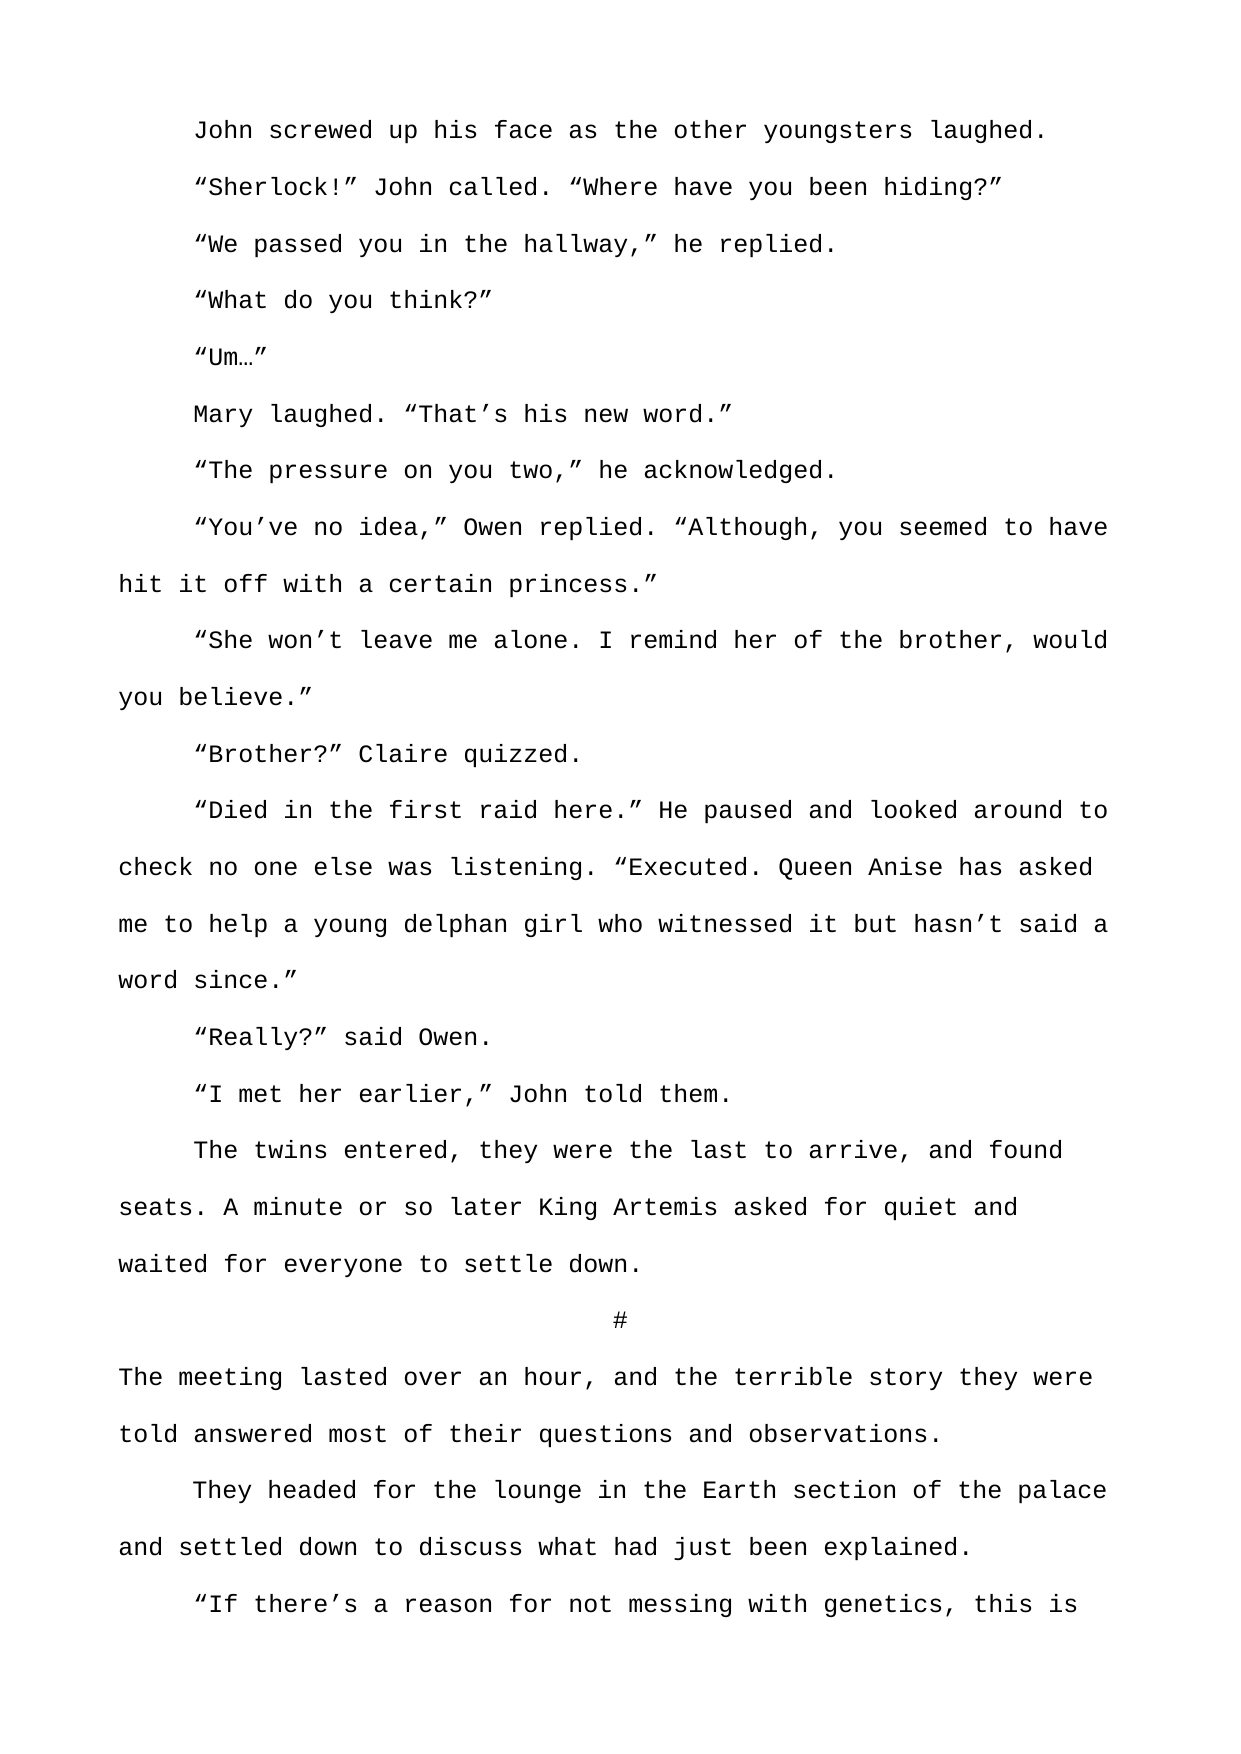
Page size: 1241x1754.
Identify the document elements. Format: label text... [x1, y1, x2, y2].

text # [118, 1308, 1122, 1336]
text The twins entered, they were the last to arrive, and found seats. A minute or so later King Artemis asked for quiet and waited for everyone to settle down. [118, 1138, 1122, 1280]
text “We passed you in the hallway,” he replied. [118, 231, 1122, 260]
text John screwed up his face as the other youngsters laughed. [118, 118, 1122, 146]
text “I met her earlier,” John told them. [118, 1081, 1122, 1110]
text “The pressure on you two,” he acknowledged. [118, 458, 1122, 486]
text The meeting lasted over an hour, and the terrible story they were told answered most of their questions and observations. [118, 1365, 1122, 1450]
text “If there’s a reason for not messing with genetics, this is [118, 1591, 1122, 1620]
text “Sherlock!” John called. “Where have you been hiding?” [118, 175, 1122, 203]
text “She won’t leave me alone. I remind her of the brother, would you believe.” [118, 628, 1122, 713]
text “What do you think?” [118, 288, 1122, 316]
text “Really?” said Owen. [118, 1025, 1122, 1053]
text They headed for the lounge in the Earth section of the palace and settled down to discuss what had just been explained. [118, 1478, 1122, 1563]
text “You’ve no idea,” Owen replied. “Although, you seemed to have hit it off with a certain princess.” [118, 515, 1122, 600]
text “Died in the first raid here.” He paused and looked around to check no one else was listening. “Executed. Queen Anise has asked me to help a young delphan girl who witnessed it but hasn’t said a word since.” [118, 798, 1122, 996]
text Mary laughed. “That’s his new word.” [118, 401, 1122, 430]
text “Um…” [118, 345, 1122, 373]
text “Brother?” Claire quizzed. [118, 741, 1122, 770]
